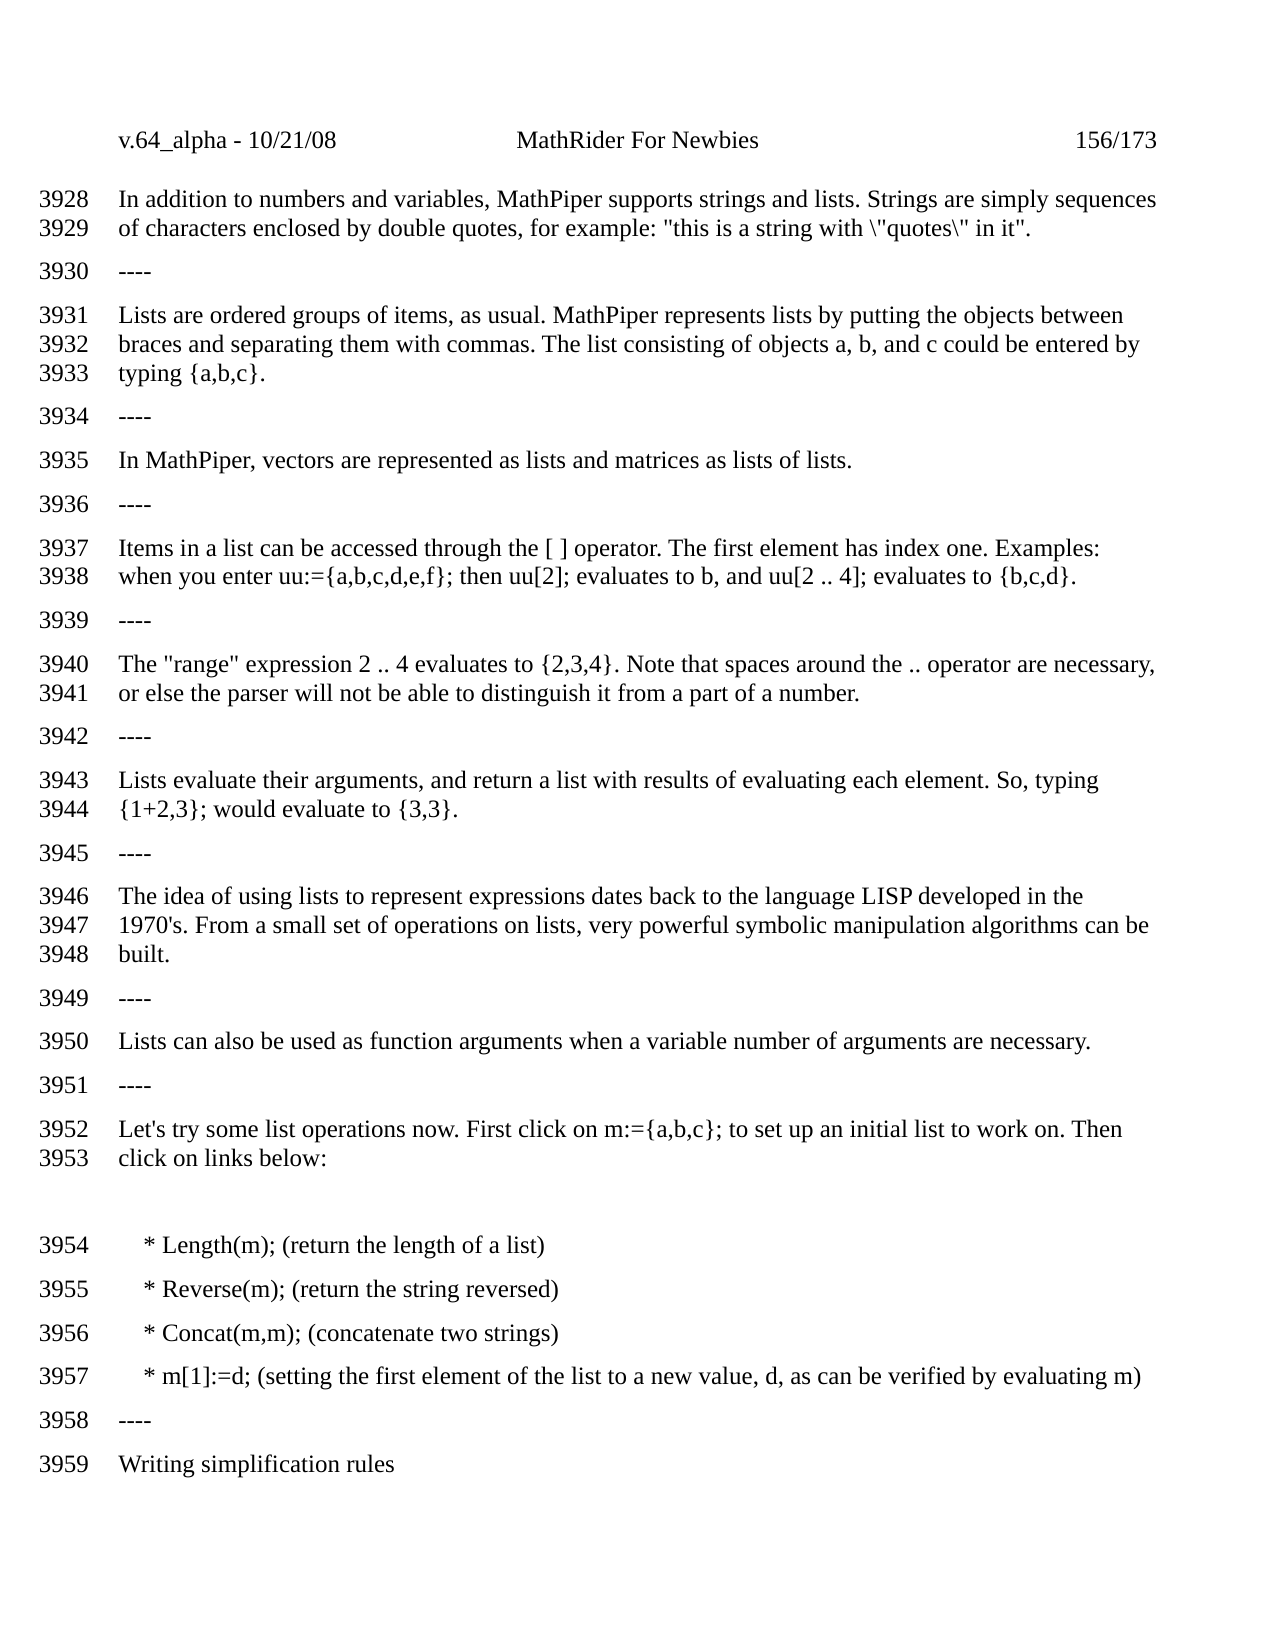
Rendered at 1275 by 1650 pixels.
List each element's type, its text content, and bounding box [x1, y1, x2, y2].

text The idea of using lists to represent expressions dates back to the language LISP developed in the 1970's. From a small set of operations on lists, very powerful symbolic manipulation algorithms can be built. [118, 881, 1157, 968]
text In addition to numbers and variables, MathPiper supports strings and lists. Strings are simply sequences of characters enclosed by double quotes, for example: "this is a string with \"quotes\" in it". [118, 184, 1157, 241]
text ---- [118, 1405, 1157, 1434]
text Let's try some list operations now. First click on m:={a,b,c}; to set up an initial list to work on. Then click on links below: [118, 1114, 1157, 1171]
text Lists are ordered groups of items, as usual. MathPiper represents lists by putting the objects between braces and separating them with commas. The list consisting of objects a, b, and c could be entered by typing {a,b,c}. [118, 300, 1157, 386]
text Writing simplification rules [118, 1449, 1157, 1478]
text In MathPiper, vectors are represented as lists and matrices as lists of lists. [118, 445, 1157, 474]
text ---- [118, 1070, 1157, 1099]
text Lists can also be used as function arguments when a variable number of arguments are necessary. [118, 1026, 1157, 1055]
text ---- [118, 256, 1157, 285]
text ---- [118, 489, 1157, 518]
text Items in a list can be accessed through the [ ] operator. The first element has index one. Examples: when you enter uu:={a,b,c,d,e,f}; then uu[2]; evaluates to b, and uu[2 .. 4]; evaluates to {b,c,d}. [118, 533, 1157, 590]
text ---- [118, 605, 1157, 634]
text The "range" expression 2 .. 4 evaluates to {2,3,4}. Note that spaces around the .. operator are necessary, or else the parser will not be able to distinguish it from a part of a number. [118, 649, 1157, 706]
text * Reverse(m); (return the string reversed) [118, 1274, 1157, 1303]
text * m[1]:=d; (setting the first element of the list to a new value, d, as can be verified by evaluating m) [118, 1361, 1157, 1390]
text Lists evaluate their arguments, and return a list with results of evaluating each element. So, typing {1+2,3}; would evaluate to {3,3}. [118, 765, 1157, 823]
text ---- [118, 983, 1157, 1011]
text ---- [118, 721, 1157, 750]
text ---- [118, 838, 1157, 866]
text * Length(m); (return the length of a list) [118, 1230, 1157, 1259]
text ---- [118, 401, 1157, 430]
text * Concat(m,m); (concatenate two strings) [118, 1318, 1157, 1346]
